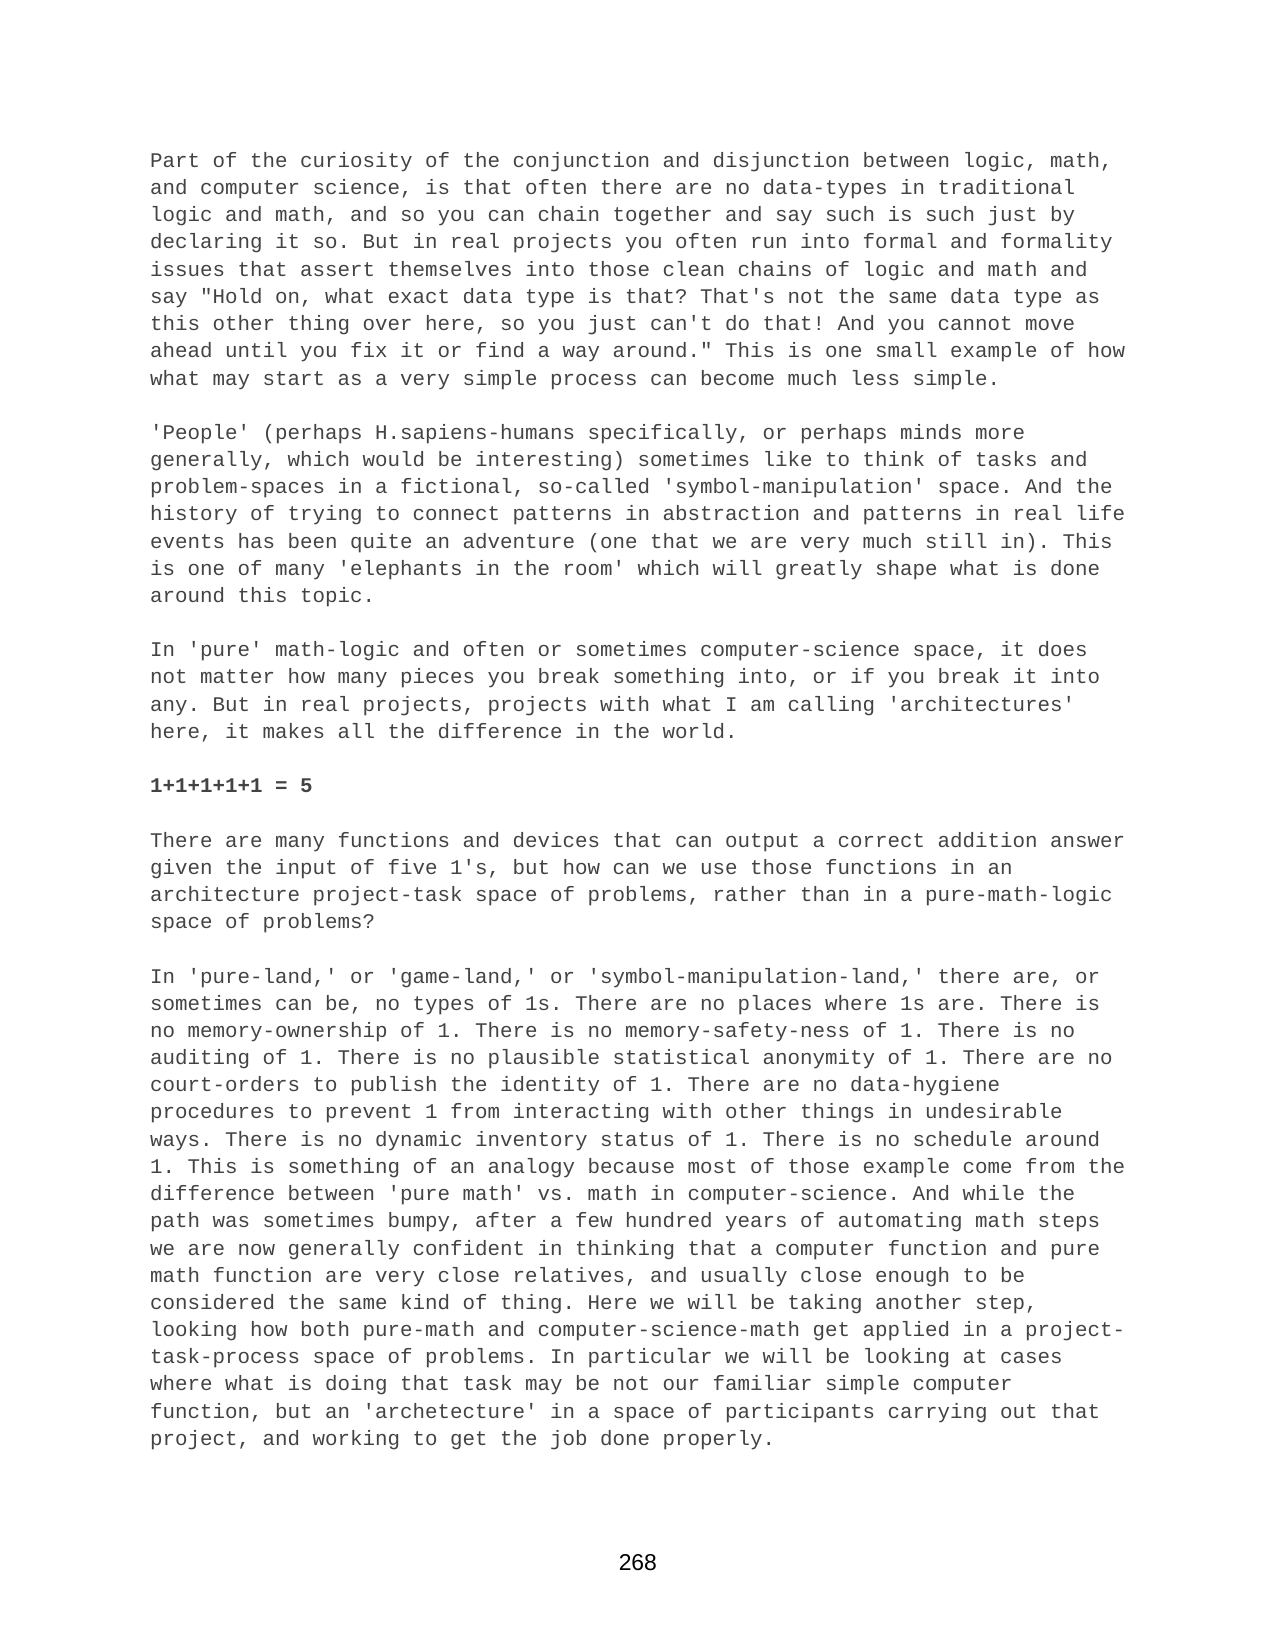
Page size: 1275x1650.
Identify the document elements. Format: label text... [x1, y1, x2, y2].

text 1+1+1+1+1 = 5 [150, 775, 1125, 799]
text In 'pure' math-logic and often or sometimes computer-science space, it does not matter how many pieces you break something into, or if you break it into any. But in real projects, projects with what I am calling 'architectures' here, it makes all the difference in the world. [150, 639, 1125, 744]
text 'People' (perhaps H.sapiens-humans specifically, or perhaps minds more generally, which would be interesting) sometimes like to think of tasks and problem-spaces in a fictional, so-called 'symbol-manipulation' space. And the history of trying to connect patterns in abstraction and patterns in real life events has been quite an adventure (one that we are very much still in). This is one of many 'elephants in the room' which will greatly shape what is done around this topic. [150, 422, 1125, 609]
text There are many functions and devices that can output a correct addition answer given the input of five 1's, but how can we use those functions in an architecture project-task space of problems, rather than in a pure-math-logic space of problems? [150, 830, 1125, 935]
text In 'pure-land,' or 'game-land,' or 'symbol-manipulation-land,' there are, or sometimes can be, no types of 1s. There are no places where 1s are. There is no memory-ownership of 1. There is no memory-safety-ness of 1. There is no auditing of 1. There is no plausible statistical anonymity of 1. There are no court-orders to publish the identity of 1. There are no data-hygiene procedures to prevent 1 from interacting with other things in undesirable ways. There is no dynamic inventory status of 1. There is no schedule around 1. This is something of an analogy because most of those example come from the difference between 'pure math' vs. math in computer-science. And while the path was sometimes bumpy, after a few hundred years of automating math steps we are now generally confident in thinking that a computer function and pure math function are very close relatives, and usually close enough to be considered the same kind of thing. Here we will be taking another step, looking how both pure-math and computer-science-math get applied in a project-task-process space of problems. In particular we will be looking at cases where what is doing that task may be not our familiar simple computer function, but an 'archetecture' in a space of participants carrying out that project, and working to get the job done properly. [150, 966, 1125, 1451]
text Part of the curiosity of the conjunction and disjunction between logic, math, and computer science, is that often there are no data-types in traditional logic and math, and so you can chain together and say such is such just by declaring it so. But in real projects you often run into formal and formality issues that assert themselves into those clean chains of logic and math and say "Hold on, what exact data type is that? That's not the same data type as this other thing over here, so you just can't do that! And you cannot move ahead until you fix it or find a way around." This is one small example of how what may start as a very simple process can become much less simple. [150, 150, 1125, 391]
